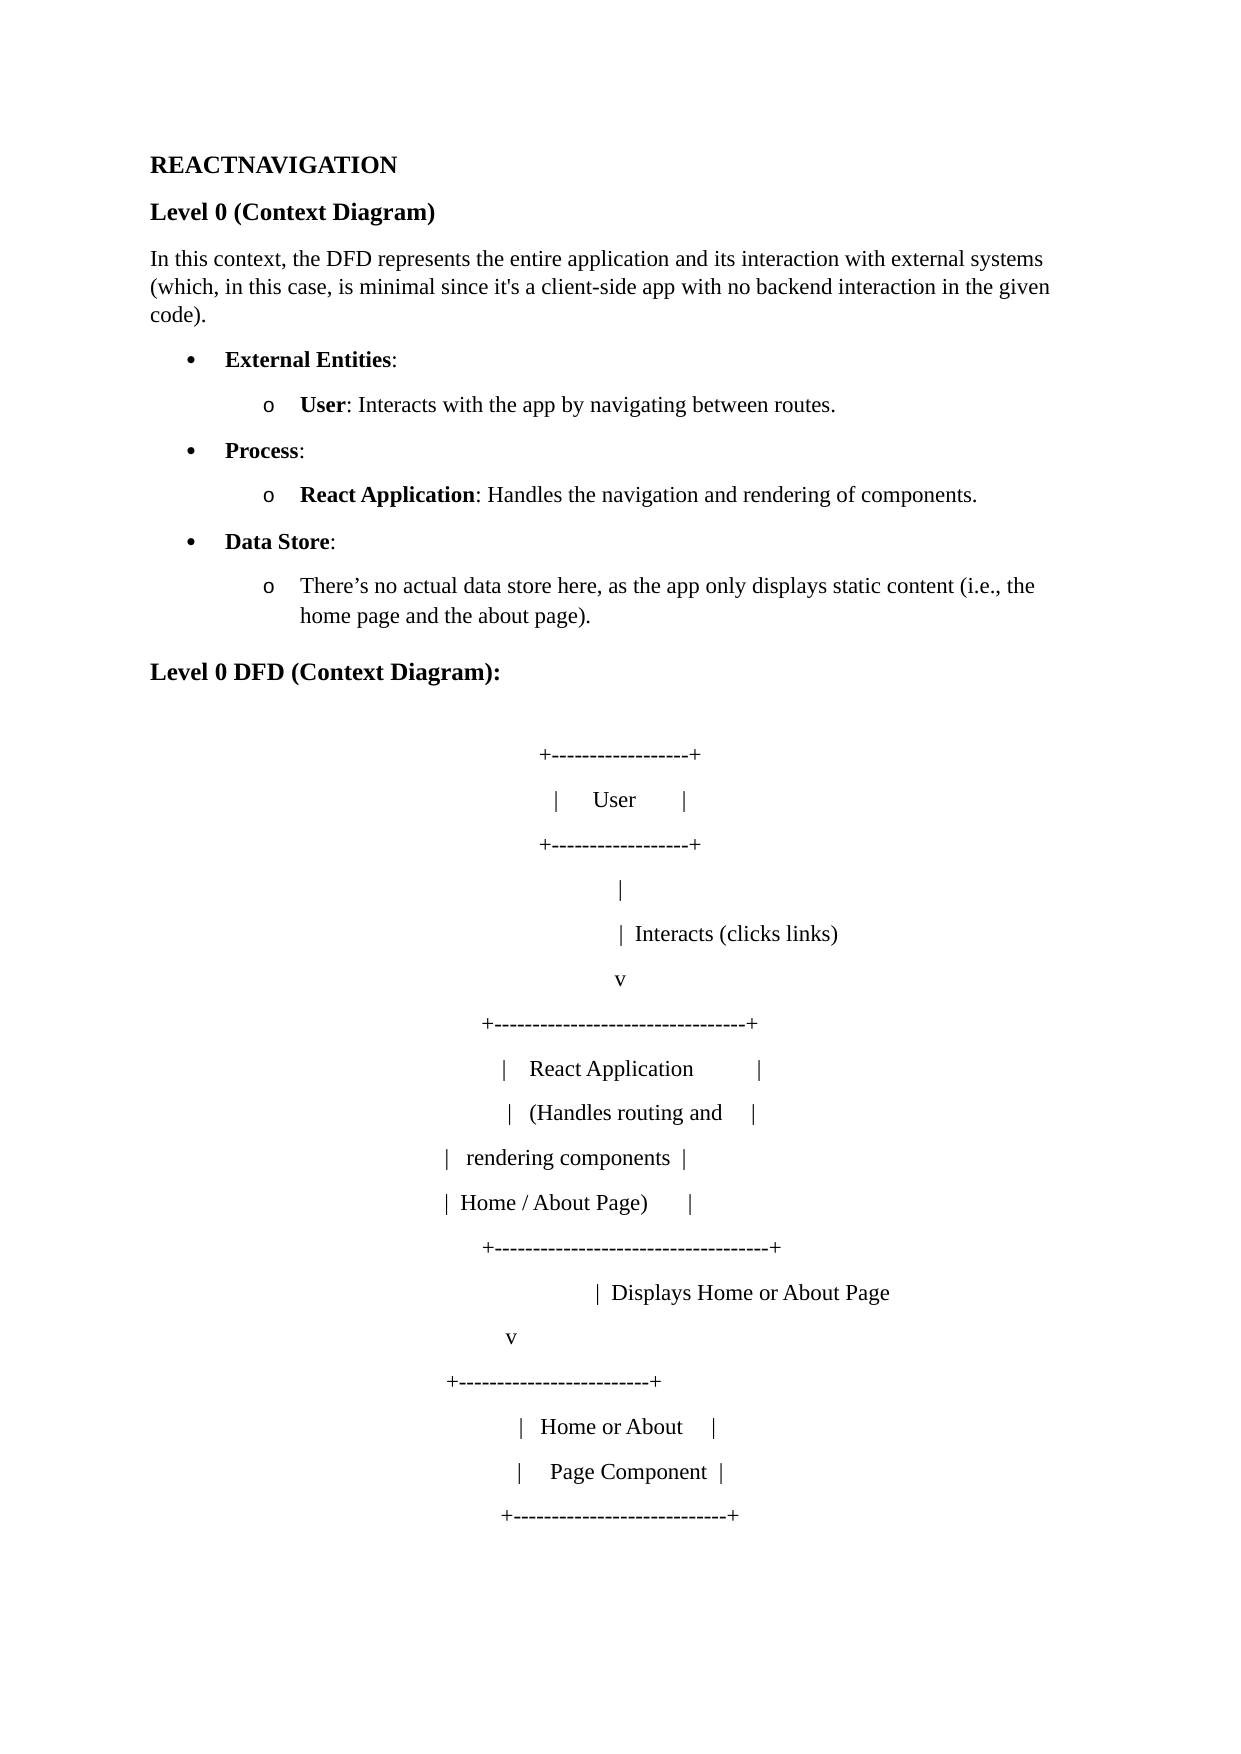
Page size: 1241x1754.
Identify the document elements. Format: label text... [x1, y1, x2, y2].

list User: Interacts with the app by navigating between routes. [262, 391, 1090, 418]
text | Home / About Page) | [150, 1189, 1090, 1215]
text | Page Component | [150, 1458, 1090, 1484]
list There’s no actual data store here, as the app only displays static content (i.e., the home page and the about page). [262, 572, 1090, 628]
text Level 0 (Context Diagram) [150, 197, 1090, 226]
text | Home or About | [150, 1413, 1090, 1439]
text +------------------+ [150, 831, 1090, 857]
text | User | [150, 786, 1090, 812]
list Data Store: [187, 528, 1090, 554]
text | Interacts (clicks links) [150, 920, 1090, 947]
subtitle Level 0 DFD (Context Diagram): [150, 657, 1090, 686]
text v [150, 965, 1090, 991]
text +-------------------------+ [150, 1368, 1090, 1394]
text | React Application | [150, 1054, 1090, 1081]
text +----------------------------+ [150, 1502, 1090, 1529]
text +------------------+ [150, 741, 1090, 767]
text | Displays Home or About Page [150, 1278, 1090, 1305]
text v [150, 1323, 1090, 1350]
list External Entities: [187, 346, 1090, 372]
text | rendering components | [150, 1144, 1090, 1171]
list React Application: Handles the navigation and rendering of components. [262, 482, 1090, 509]
text +------------------------------------+ [150, 1234, 1090, 1260]
text | (Handles routing and | [150, 1099, 1090, 1126]
text In this context, the DFD represents the entire application and its interaction with external systems (which, in this case, is minimal since it's a client-side app with no backend interaction in the given code). [150, 245, 1090, 327]
text REACTNAVIGATION [150, 150, 1090, 179]
text | [150, 875, 1090, 902]
list Process: [187, 437, 1090, 463]
text +---------------------------------+ [150, 1010, 1090, 1036]
